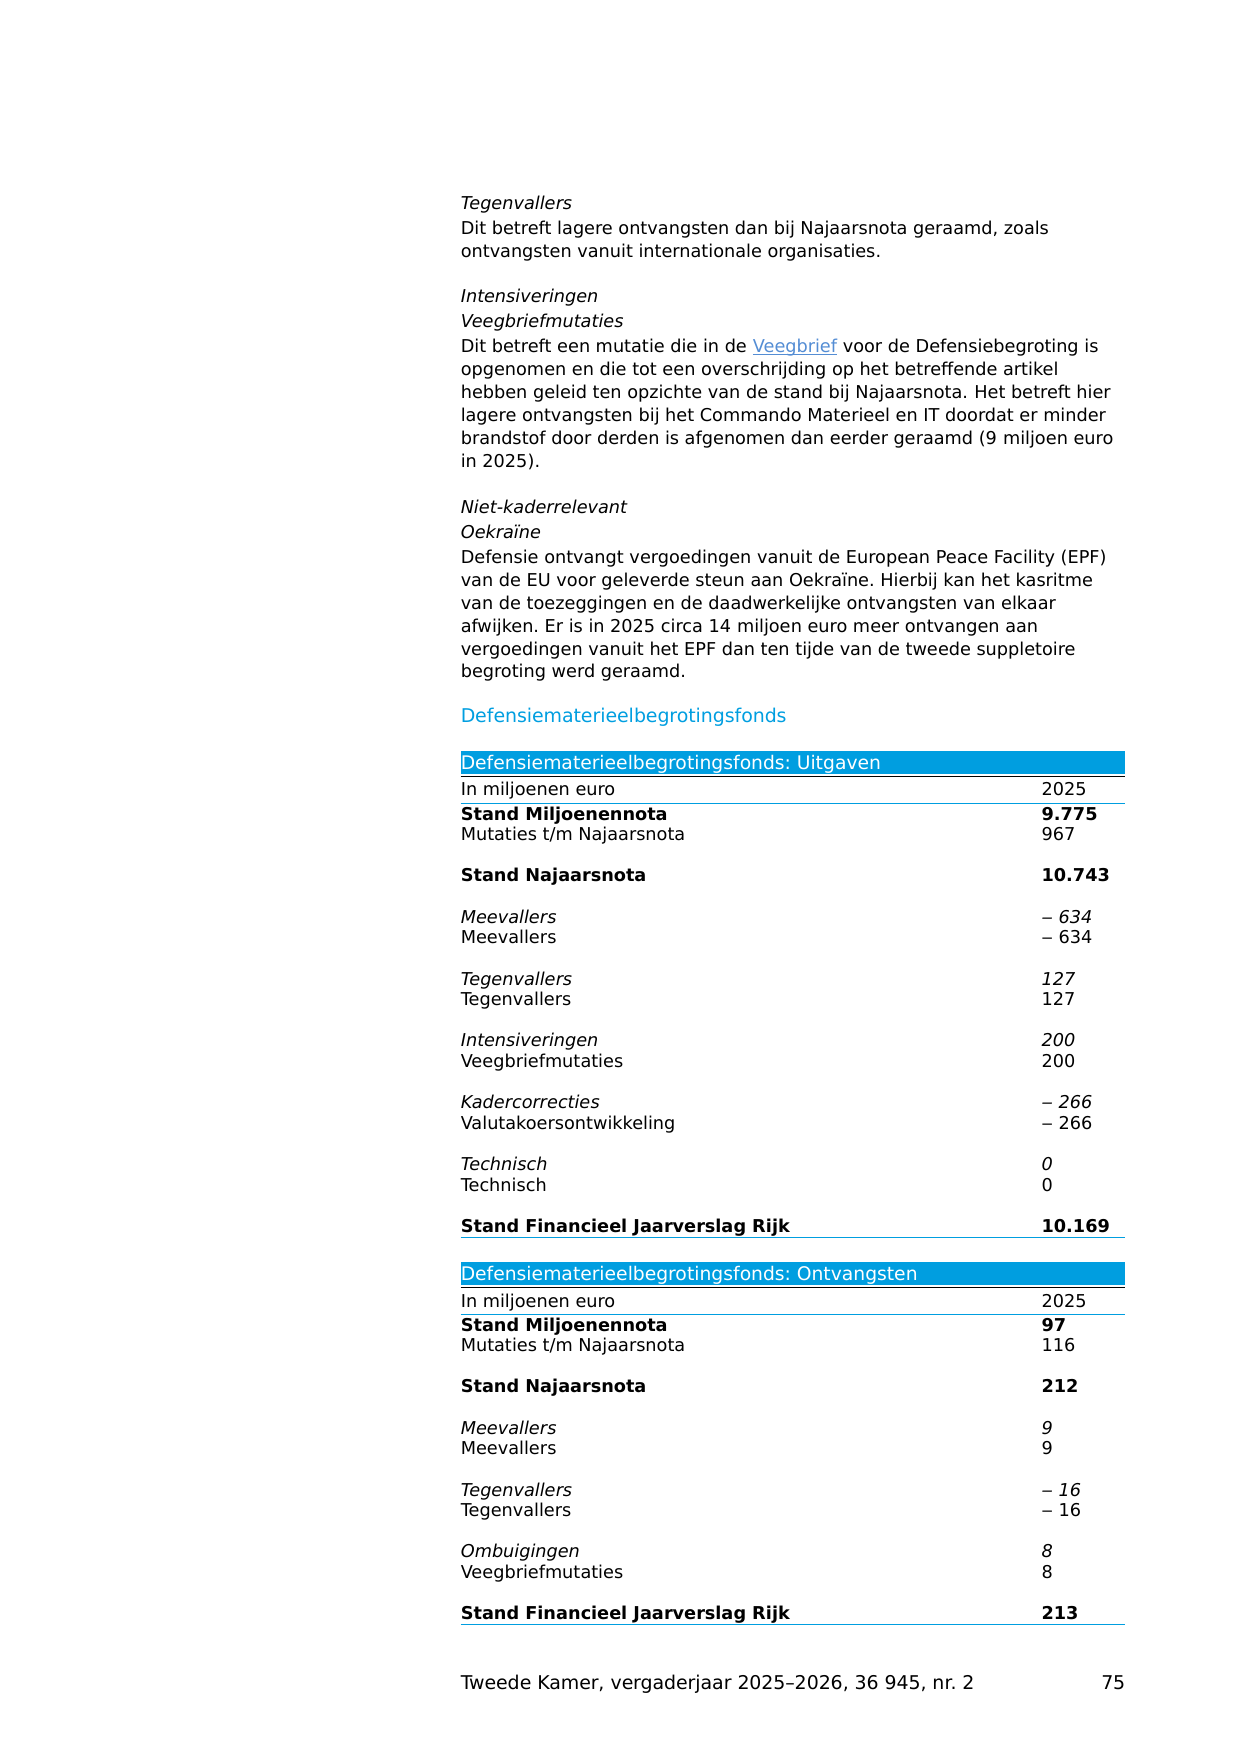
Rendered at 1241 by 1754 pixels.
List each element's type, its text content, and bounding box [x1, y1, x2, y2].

table_cell Stand Financieel Jaarverslag Rijk [461, 1603, 1038, 1624]
table_cell [1039, 1459, 1125, 1479]
table_cell Stand Financieel Jaarverslag Rijk [461, 1216, 1038, 1237]
table_cell 213 [1039, 1603, 1125, 1624]
table_cell Meevallers [461, 1418, 1038, 1438]
table_cell Veegbriefmutaties [461, 1562, 1038, 1583]
table_cell 2025 [1039, 777, 1125, 803]
table_cell Tegenvallers [461, 969, 1038, 989]
text Veegbriefmutaties [461, 309, 1125, 332]
table_cell [1039, 1356, 1125, 1376]
table_cell Meevallers [461, 927, 1038, 948]
table_cell [461, 1397, 1038, 1418]
table_cell Valutakoersontwikkeling [461, 1113, 1038, 1133]
table_cell Meevallers [461, 1438, 1038, 1459]
table_cell [1039, 845, 1125, 865]
text Intensiveringen [461, 284, 1125, 307]
table_cell Veegbriefmutaties [461, 1051, 1038, 1072]
table_cell 2025 [1039, 1288, 1125, 1314]
table_cell Mutaties t/m Najaarsnota [461, 1335, 1038, 1356]
table_cell 10.743 [1039, 865, 1125, 886]
table_cell 10.169 [1039, 1216, 1125, 1237]
table_cell 200 [1039, 1051, 1125, 1072]
table_cell [461, 1195, 1038, 1216]
text Defensie ontvangt vergoedingen vanuit de European Peace Facility (EPF) van de EU voor geleverde steun aan Oekraïne. Hierbij kan het kasritme van de toezeggingen en de daadwerkelijke ontvangsten van elkaar afwijken. Er is in 2025 circa 14 miljoen euro meer ontvangen aan vergoedingen vanuit het EPF dan ten tijde van de tweede suppletoire begroting werd geraamd. [461, 545, 1125, 682]
text Dit betreft een mutatie die in de Veegbrief voor de Defensiebegroting is opgenomen en die tot een overschrijding op het betreffende artikel hebben geleid ten opzichte van de stand bij Najaarsnota. Het betreft hier lagere ontvangsten bij het Commando Materieel en IT doordat er minder brandstof door derden is afgenomen dan eerder geraamd (9 miljoen euro in 2025). [461, 334, 1125, 472]
table_cell 97 [1039, 1315, 1125, 1335]
table_cell Stand Najaarsnota [461, 865, 1038, 886]
table_cell Kadercorrecties [461, 1092, 1038, 1113]
table_cell In miljoenen euro [461, 777, 1038, 803]
table_cell [461, 1521, 1038, 1541]
table_cell 8 [1039, 1562, 1125, 1583]
table_cell Tegenvallers [461, 1500, 1038, 1521]
table_cell ‒ 266 [1039, 1092, 1125, 1113]
table_cell [1039, 1134, 1125, 1154]
table_cell [1039, 1397, 1125, 1418]
table_cell In miljoenen euro [461, 1288, 1038, 1314]
table_cell 116 [1039, 1335, 1125, 1356]
table_cell Stand Miljoenennota [461, 804, 1038, 824]
table_cell [1039, 1072, 1125, 1092]
table_cell ‒ 16 [1039, 1480, 1125, 1500]
table_cell Stand Najaarsnota [461, 1376, 1038, 1397]
table_cell [1039, 948, 1125, 968]
table_cell Ombuigingen [461, 1541, 1038, 1562]
table_cell Technisch [461, 1154, 1038, 1175]
table_cell [461, 1583, 1038, 1603]
table_cell Tegenvallers [461, 989, 1038, 1010]
text Oekraïne [461, 520, 1125, 543]
table_cell [1039, 1521, 1125, 1541]
table_cell Technisch [461, 1175, 1038, 1195]
table_cell Intensiveringen [461, 1030, 1038, 1051]
table_cell 127 [1039, 989, 1125, 1010]
table_cell [1039, 1583, 1125, 1603]
table_cell [461, 1134, 1038, 1154]
table_cell 9 [1039, 1418, 1125, 1438]
text Niet-kaderrelevant [461, 495, 1125, 518]
table_cell [1039, 886, 1125, 907]
table_cell ‒ 266 [1039, 1113, 1125, 1133]
table_cell [1039, 1010, 1125, 1030]
table_cell [461, 948, 1038, 968]
table_cell ‒ 16 [1039, 1500, 1125, 1521]
table_cell ‒ 634 [1039, 907, 1125, 927]
table_cell 0 [1039, 1175, 1125, 1195]
table_cell ‒ 634 [1039, 927, 1125, 948]
table_cell [461, 886, 1038, 907]
text Dit betreft lagere ontvangsten dan bij Najaarsnota geraamd, zoals ontvangsten vanuit internationale organisaties. [461, 216, 1125, 262]
table_cell Stand Miljoenennota [461, 1315, 1038, 1335]
table_cell 212 [1039, 1376, 1125, 1397]
table_cell [461, 1459, 1038, 1479]
table_cell Meevallers [461, 907, 1038, 927]
table_cell 200 [1039, 1030, 1125, 1051]
table_cell Tegenvallers [461, 1480, 1038, 1500]
table_cell 9.775 [1039, 804, 1125, 824]
table_cell 8 [1039, 1541, 1125, 1562]
table_cell [461, 845, 1038, 865]
table_cell [461, 1010, 1038, 1030]
table_cell 127 [1039, 969, 1125, 989]
table_cell [1039, 1195, 1125, 1216]
table_cell 9 [1039, 1438, 1125, 1459]
table_cell [461, 1072, 1038, 1092]
table_cell Mutaties t/m Najaarsnota [461, 824, 1038, 845]
title Defensiematerieelbegrotingsfonds [461, 705, 1125, 727]
text Tegenvallers [461, 191, 1125, 214]
table_cell [461, 1356, 1038, 1376]
table_cell 0 [1039, 1154, 1125, 1175]
table_cell 967 [1039, 824, 1125, 845]
